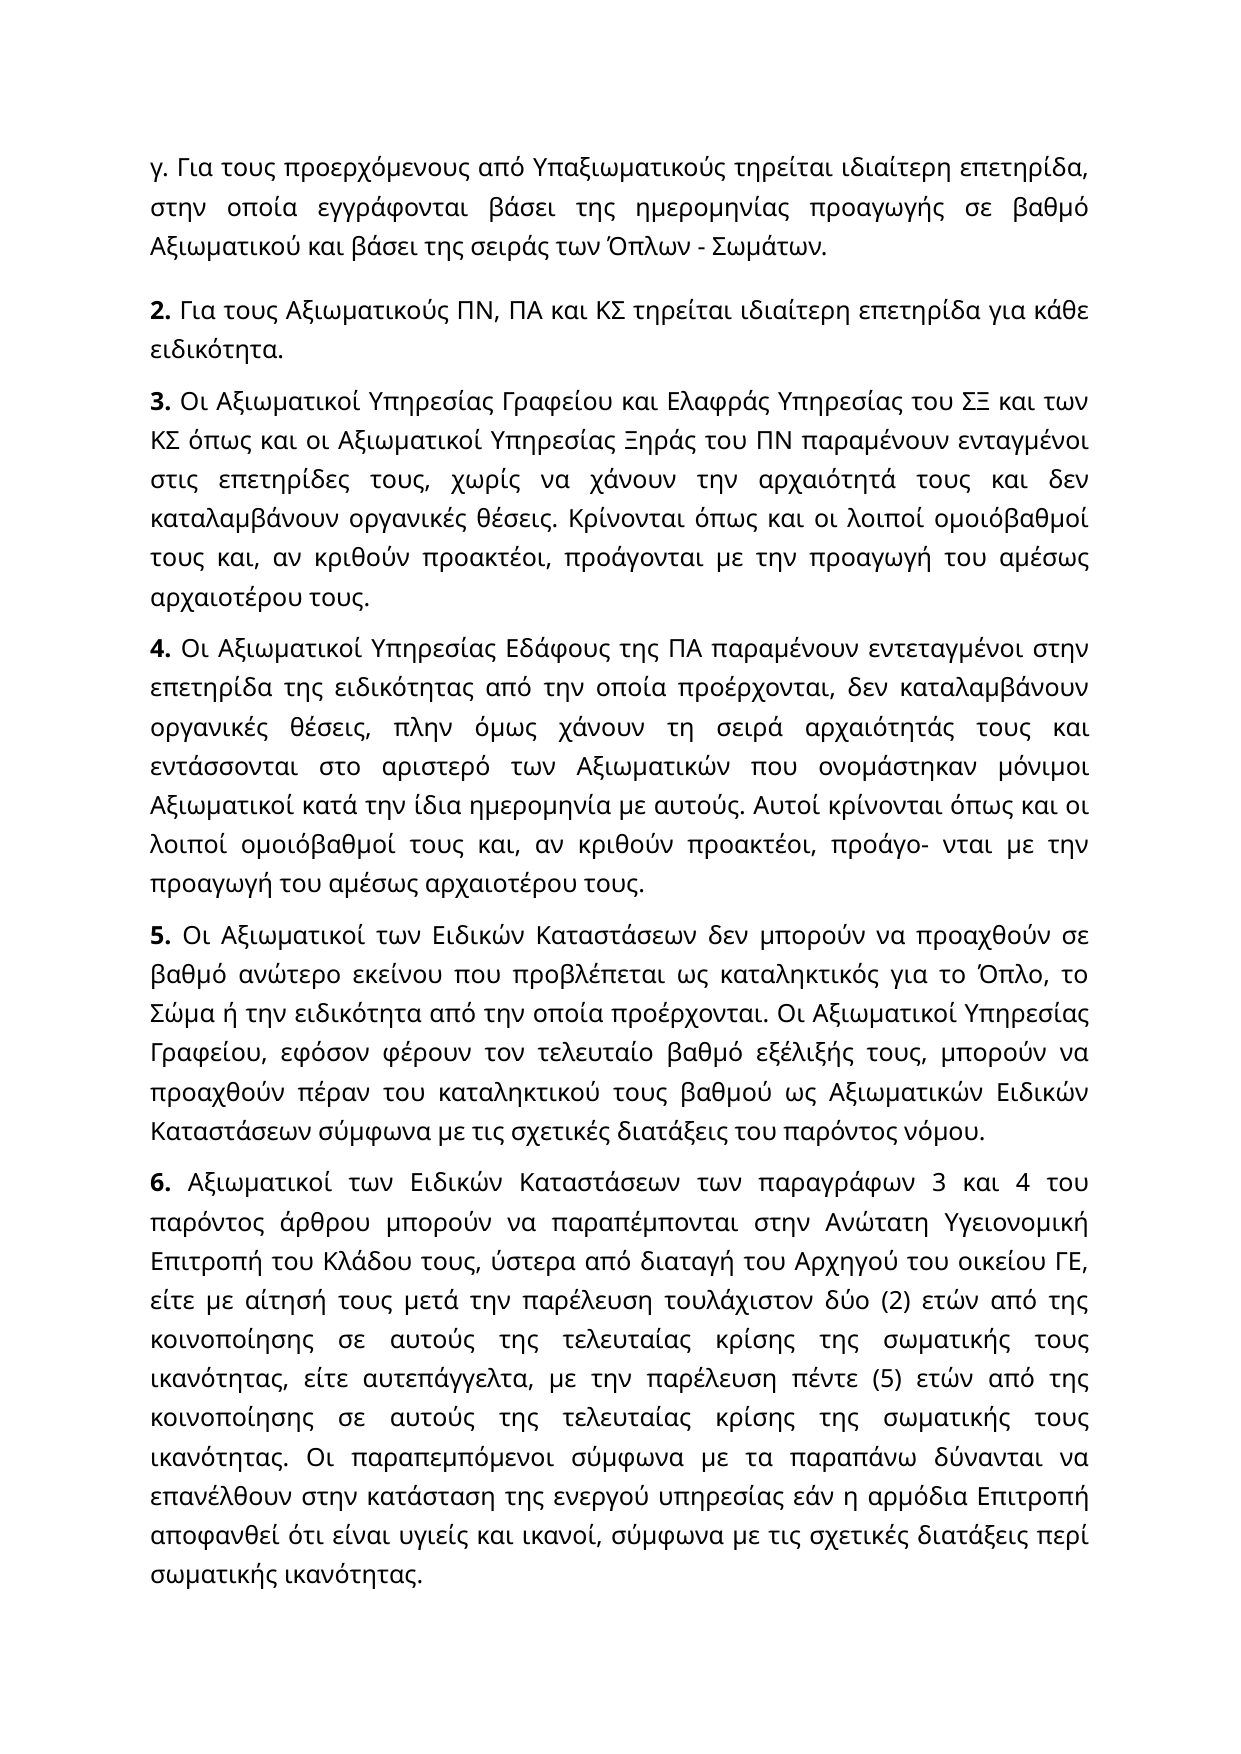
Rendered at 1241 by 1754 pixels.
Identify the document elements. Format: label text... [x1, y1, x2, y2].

text 2. Για τους Αξιωματικούς ΠΝ, ΠΑ και ΚΣ τηρείται ιδιαίτερη επετηρίδα για κάθε ειδικότητα. [150, 292, 1090, 366]
text 6. Αξιωματικοί των Ειδικών Καταστάσεων των παραγράφων 3 και 4 του παρόντος άρθρου μπορούν να παραπέμπονται στην Ανώτατη Υγειονομική Επιτροπή του Κλάδου τους, ύστερα από διαταγή του Αρχηγού του οικείου ΓΕ, είτε με αίτησή τους μετά την παρέλευση τουλάχιστον δύο (2) ετών από της κοινοποίησης σε αυτούς της τελευταίας κρίσης της σωματικής τους ικανότητας, είτε αυτεπάγγελτα, με την παρέλευση πέντε (5) ετών από της κοινοποίησης σε αυτούς της τελευταίας κρίσης της σωματικής τους ικανότητας. Οι παραπεμπόμενοι σύμφωνα με τα παραπάνω δύνανται να επανέλθουν στην κατάσταση της ενεργού υπηρεσίας εάν η αρμόδια Επιτροπή αποφανθεί ότι είναι υγιείς και ικανοί, σύμφωνα με τις σχετικές διατάξεις περί σωματικής ικανότητας. [150, 1165, 1090, 1591]
text 3. Οι Αξιωματικοί Υπηρεσίας Γραφείου και Ελαφράς Υπηρεσίας του ΣΞ και των ΚΣ όπως και οι Αξιωματικοί Υπηρεσίας Ξηράς του ΠΝ παραμένουν ενταγμένοι στις επετηρίδες τους, χωρίς να χάνουν την αρχαιότητά τους και δεν καταλαμβάνουν οργανικές θέσεις. Κρίνονται όπως και οι λοιποί ομοιόβαθμοί τους και, αν κριθούν προακτέοι, προάγονται με την προαγωγή του αμέσως αρχαιοτέρου τους. [150, 383, 1090, 613]
text 4. Οι Αξιωματικοί Υπηρεσίας Εδάφους της ΠΑ παραμένουν εντεταγμένοι στην επετηρίδα της ειδικότητας από την οποία προέρχονται, δεν καταλαμβάνουν οργανικές θέσεις, πλην όμως χάνουν τη σειρά αρχαιότητάς τους και εντάσσονται στο αριστερό των Αξιωματικών που ονομάστηκαν μόνιμοι Αξιωματικοί κατά την ίδια ημερομηνία με αυτούς. Αυτοί κρίνονται όπως και οι λοιποί ομοιόβαθμοί τους και, αν κριθούν προακτέοι, προάγο- νται με την προαγωγή του αμέσως αρχαιοτέρου τους. [150, 631, 1090, 900]
text γ. Για τους προερχόμενους από Υπαξιωματικούς τηρείται ιδιαίτερη επετηρίδα, στην οποία εγγράφονται βάσει της ημερομηνίας προαγωγής σε βαθμό Αξιωματικού και βάσει της σειράς των Όπλων - Σωμάτων. [150, 150, 1090, 262]
text 5. Οι Αξιωματικοί των Ειδικών Καταστάσεων δεν μπορούν να προαχθούν σε βαθμό ανώτερο εκείνου που προβλέπεται ως καταληκτικός για το Όπλο, το Σώμα ή την ειδικότητα από την οποία προέρχονται. Οι Αξιωματικοί Υπηρεσίας Γραφείου, εφόσον φέρουν τον τελευταίο βαθμό εξέλιξής τους, μπορούν να προαχθούν πέραν του καταληκτικού τους βαθμού ως Αξιωματικών Ειδικών Καταστάσεων σύμφωνα με τις σχετικές διατάξεις του παρόντος νόμου. [150, 917, 1090, 1147]
